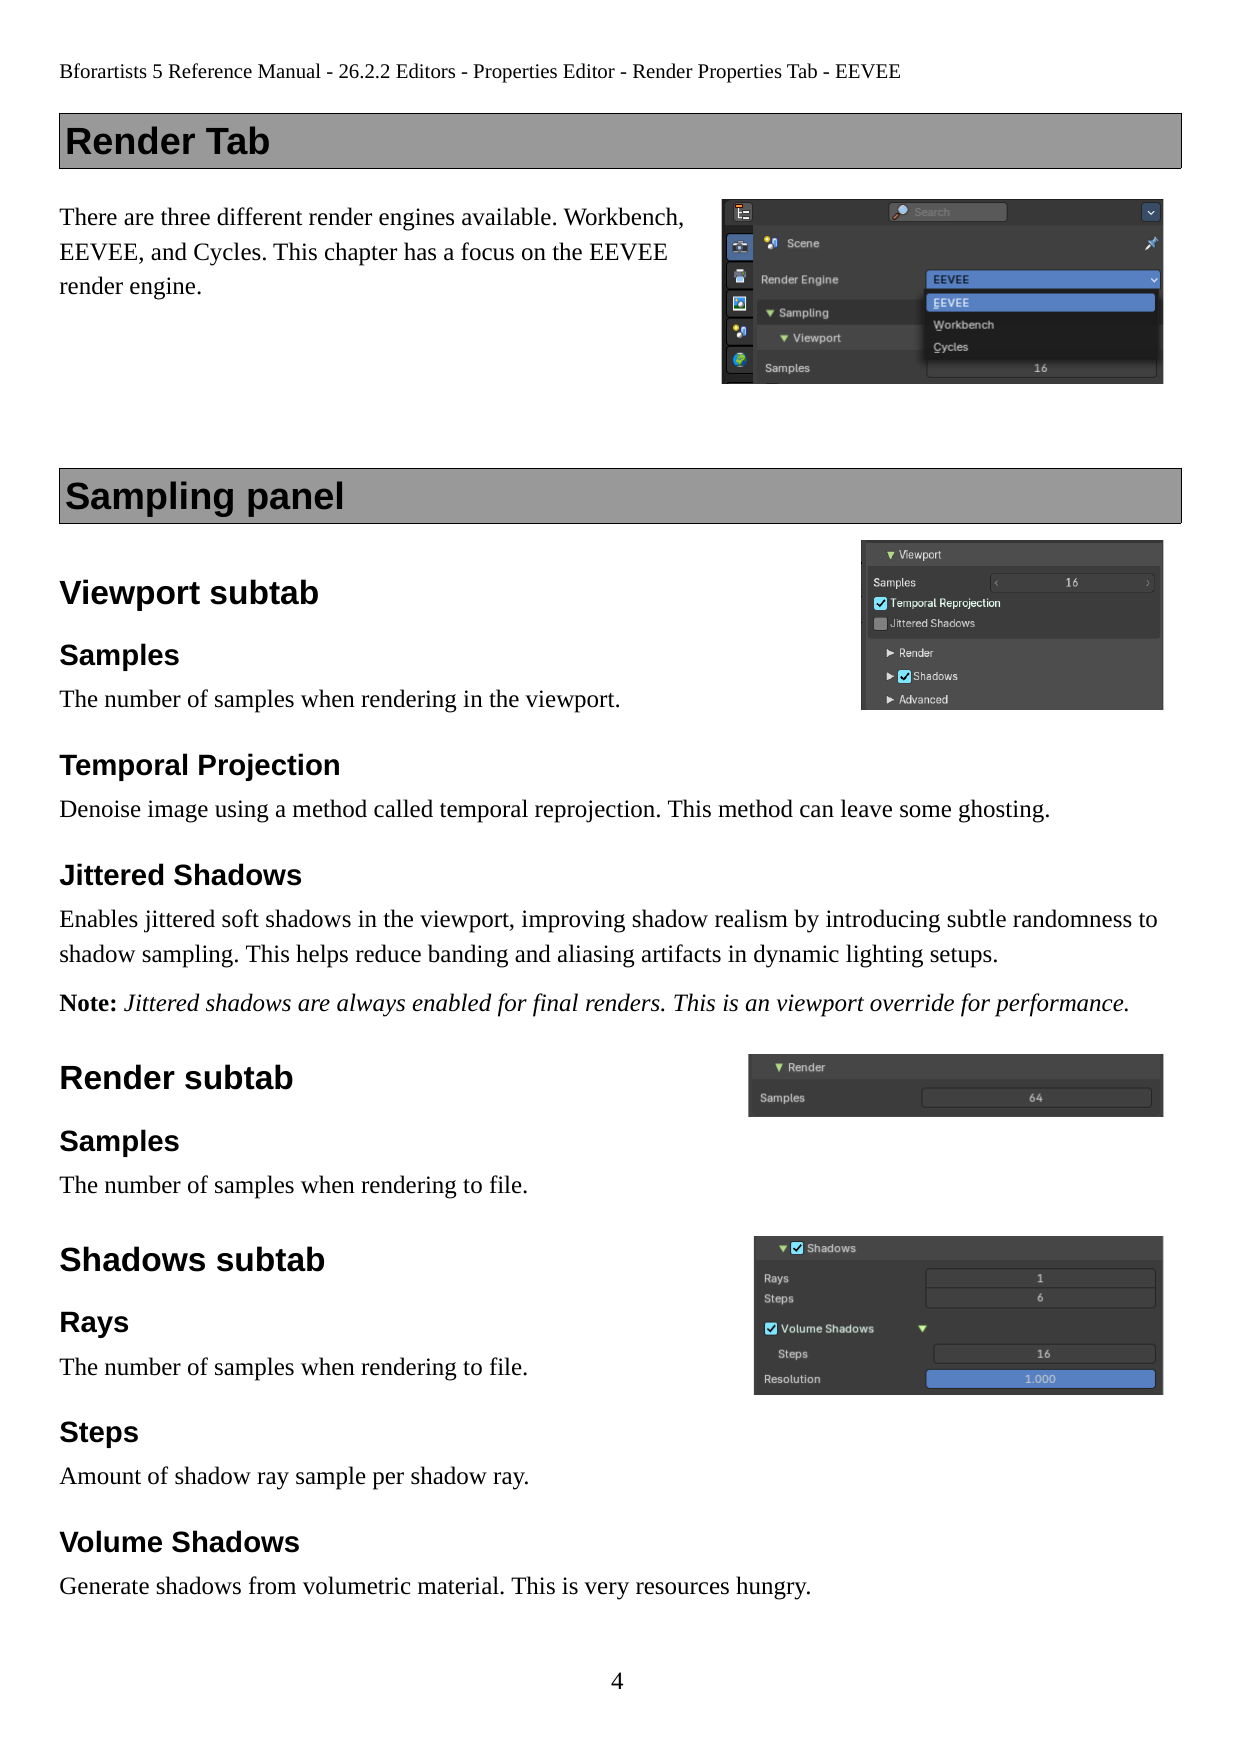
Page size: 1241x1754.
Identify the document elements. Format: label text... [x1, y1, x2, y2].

subtitle [1164, 1305, 1181, 1339]
subtitle Temporal Projection [59, 748, 1181, 782]
subtitle Samples [59, 1123, 1181, 1157]
subtitle [1164, 572, 1181, 611]
subtitle Rays [59, 1305, 753, 1339]
text There are three different render engines available. Workbench, EEVEE, and Cycles. This chapter has a focus on the EEVEE render engine. [59, 202, 721, 300]
table_header Render Tab [60, 114, 1181, 168]
text Amount of shadow ray sample per shadow ray. [59, 1461, 1181, 1490]
subtitle Volume Shadows [59, 1525, 1181, 1559]
subtitle Render subtab [59, 1058, 748, 1096]
text The number of samples when rendering to file. [59, 1352, 753, 1380]
text Generate shadows from volumetric material. This is very resources hungry. [59, 1571, 1181, 1600]
picture [721, 199, 1164, 384]
subtitle Jittered Shadows [59, 858, 1181, 892]
picture [753, 1236, 1164, 1395]
subtitle [1164, 638, 1181, 672]
subtitle Steps [59, 1415, 1181, 1449]
subtitle Samples [59, 638, 861, 672]
text Enables jittered soft shadows in the viewport, improving shadow realism by introducing subtle randomness to shadow sampling. This helps reduce banding and aliasing artifacts in dynamic lighting setups. [59, 904, 1181, 967]
picture [861, 540, 1164, 710]
table_header Sampling panel [60, 469, 1181, 523]
subtitle Shadows subtab [59, 1239, 753, 1278]
subtitle [1164, 1239, 1181, 1278]
subtitle Viewport subtab [59, 572, 861, 611]
subtitle [1164, 1058, 1181, 1096]
picture [748, 1054, 1164, 1117]
text The number of samples when rendering to file. [59, 1170, 1181, 1198]
text Note: Jittered shadows are always enabled for final renders. This is an viewport override for performance. [59, 988, 1181, 1017]
text Denoise image using a method called temporal reprojection. This method can leave some ghosting. [59, 794, 1181, 823]
text The number of samples when rendering in the viewport. [59, 684, 1181, 713]
